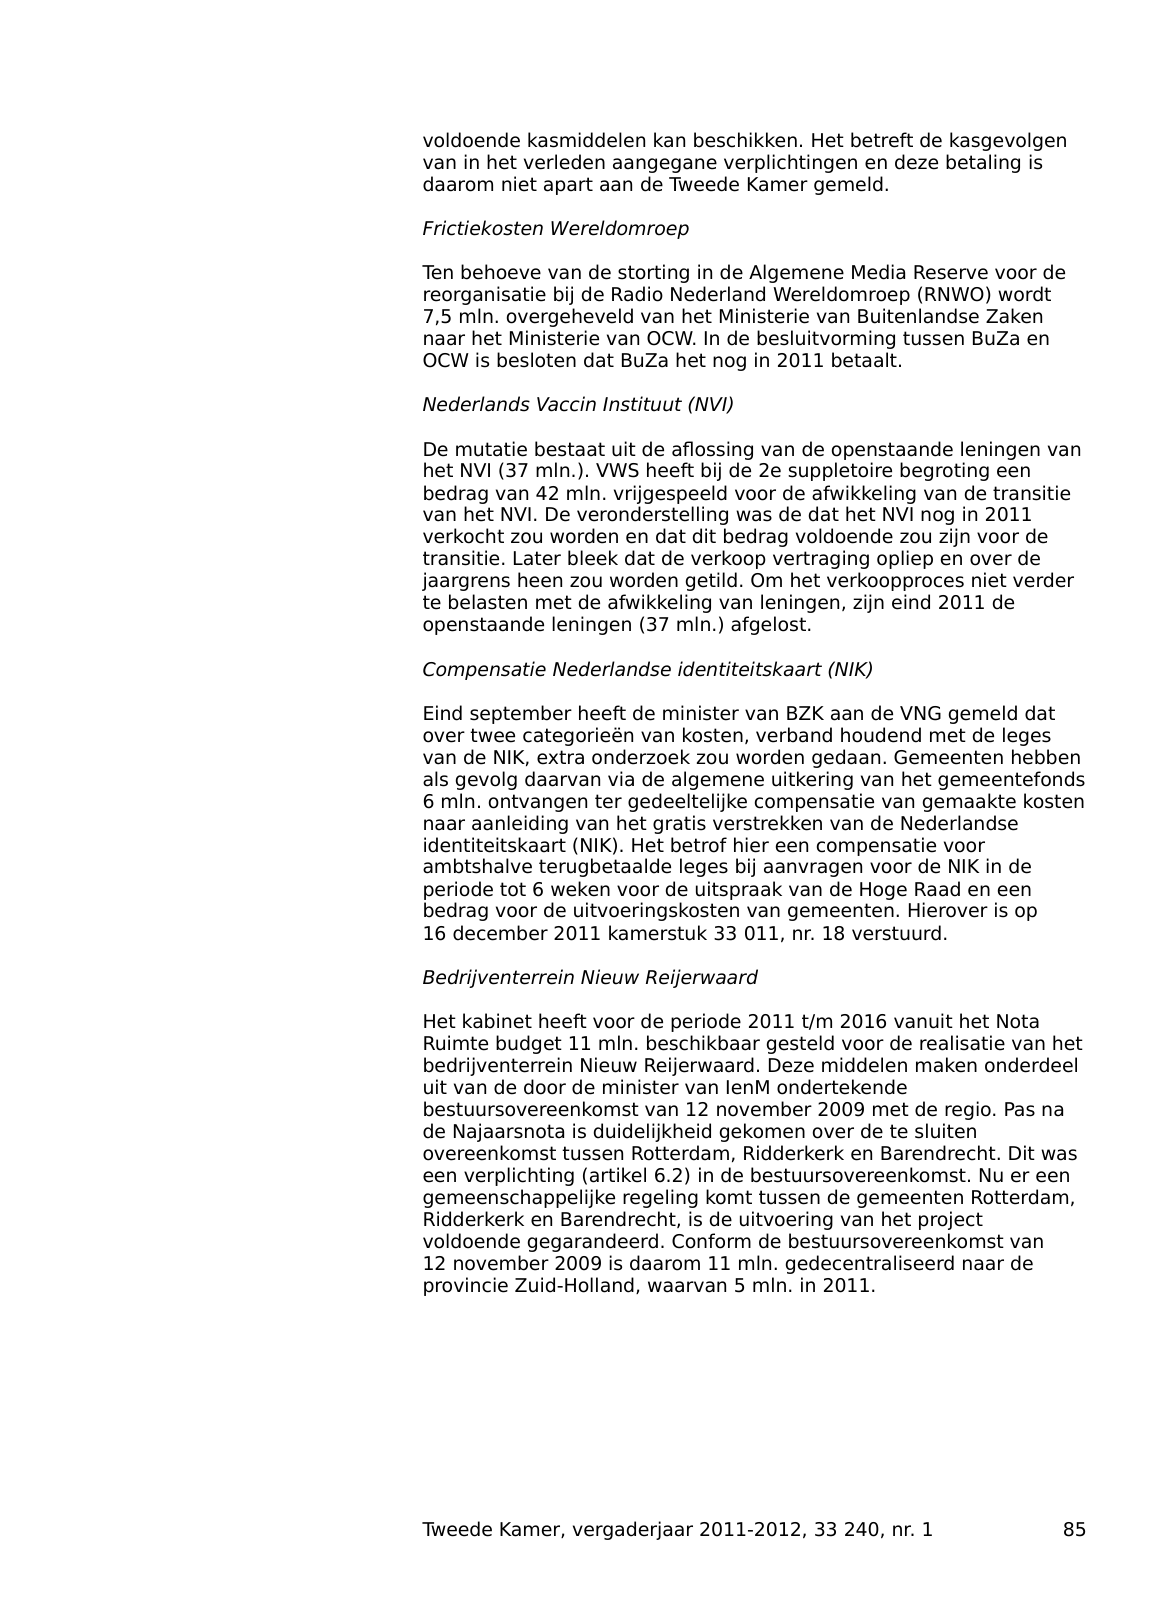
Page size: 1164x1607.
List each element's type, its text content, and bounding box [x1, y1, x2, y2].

text De mutatie bestaat uit de aflossing van de openstaande leningen van het NVI (37 mln.). VWS heeft bij de 2e suppletoire begroting een bedrag van 42 mln. vrijgespeeld voor de afwikkeling van de transitie van het NVI. De veronderstelling was de dat het NVI nog in 2011 verkocht zou worden en dat dit bedrag voldoende zou zijn voor de transitie. Later bleek dat de verkoop vertraging opliep en over de jaargrens heen zou worden getild. Om het verkoopproces niet verder te belasten met de afwikkeling van leningen, zijn eind 2011 de openstaande leningen (37 mln.) afgelost. [422, 438, 1087, 636]
subtitle Compensatie Nederlandse identiteitskaart (NIK) [422, 658, 1087, 680]
text Ten behoeve van de storting in de Algemene Media Reserve voor de reorganisatie bij de Radio Nederland Wereldomroep (RNWO) wordt 7,5 mln. overgeheveld van het Ministerie van Buitenlandse Zaken naar het Ministerie van OCW. In de besluitvorming tussen BuZa en OCW is besloten dat BuZa het nog in 2011 betaalt. [422, 262, 1087, 372]
text Het kabinet heeft voor de periode 2011 t/m 2016 vanuit het Nota Ruimte budget 11 mln. beschikbaar gesteld voor de realisatie van het bedrijventerrein Nieuw Reijerwaard. Deze middelen maken onderdeel uit van de door de minister van IenM ondertekende bestuursovereenkomst van 12 november 2009 met de regio. Pas na de Najaarsnota is duidelijkheid gekomen over de te sluiten overeenkomst tussen Rotterdam, Ridderkerk en Barendrecht. Dit was een verplichting (artikel 6.2) in de bestuursovereenkomst. Nu er een gemeenschappelijke regeling komt tussen de gemeenten Rotterdam, Ridderkerk en Barendrecht, is de uitvoering van het project voldoende gegarandeerd. Conform de bestuursovereenkomst van 12 november 2009 is daarom 11 mln. gedecentraliseerd naar de provincie Zuid-Holland, waarvan 5 mln. in 2011. [422, 1011, 1087, 1296]
subtitle Frictiekosten Wereldomroep [422, 218, 1087, 240]
text Eind september heeft de minister van BZK aan de VNG gemeld dat over twee categorieën van kosten, verband houdend met de leges van de NIK, extra onderzoek zou worden gedaan. Gemeenten hebben als gevolg daarvan via de algemene uitkering van het gemeentefonds 6 mln. ontvangen ter gedeeltelijke compensatie van gemaakte kosten naar aanleiding van het gratis verstrekken van de Nederlandse identiteitskaart (NIK). Het betrof hier een compensatie voor ambtshalve terugbetaalde leges bij aanvragen voor de NIK in de periode tot 6 weken voor de uitspraak van de Hoge Raad en een bedrag voor de uitvoeringskosten van gemeenten. Hierover is op 16 december 2011 kamerstuk 33 011, nr. 18 verstuurd. [422, 703, 1087, 944]
subtitle Nederlands Vaccin Instituut (NVI) [422, 394, 1087, 416]
subtitle Bedrijventerrein Nieuw Reijerwaard [422, 967, 1087, 988]
text voldoende kasmiddelen kan beschikken. Het betreft de kasgevolgen van in het verleden aangegane verplichtingen en deze betaling is daarom niet apart aan de Tweede Kamer gemeld. [422, 130, 1087, 196]
